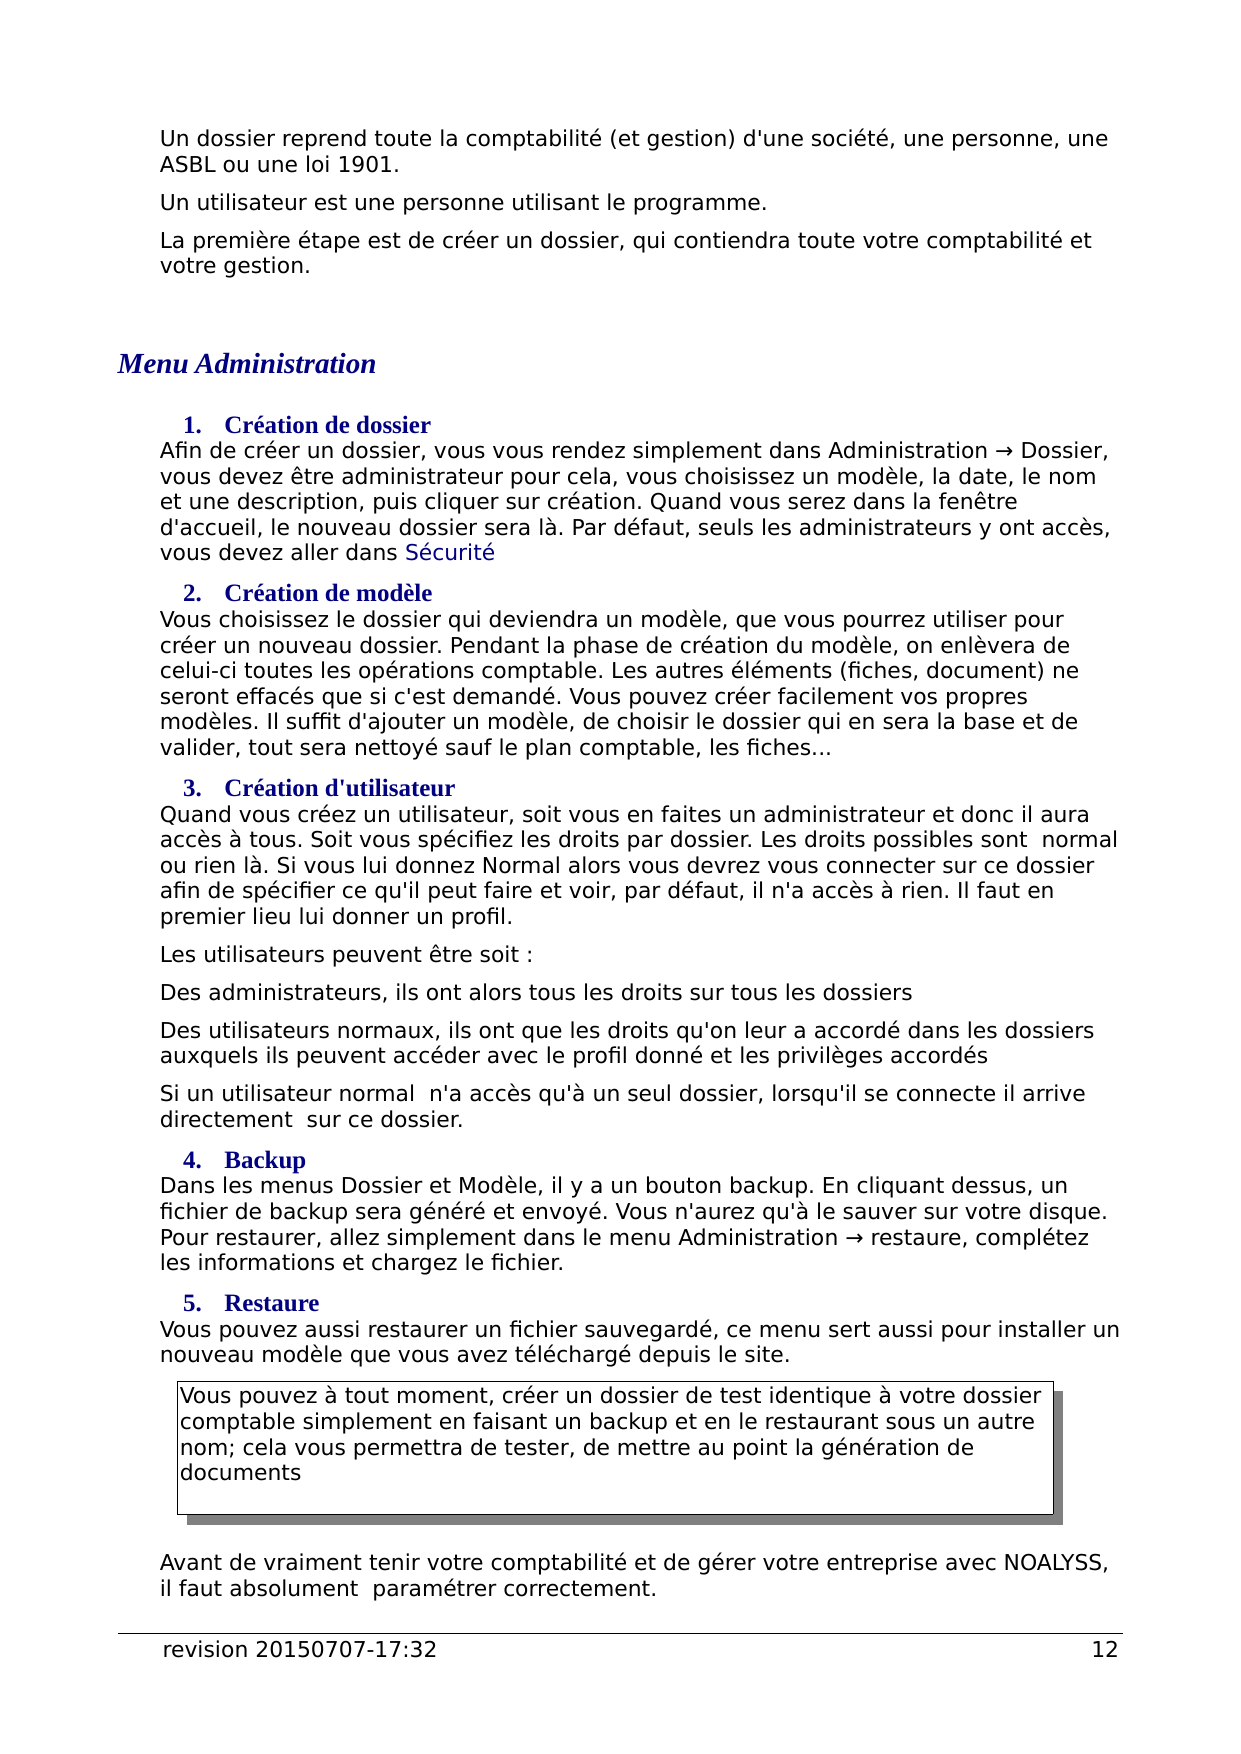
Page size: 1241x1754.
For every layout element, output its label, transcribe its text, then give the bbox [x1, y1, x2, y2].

text Avant de vraiment tenir votre comptabilité et de gérer votre entreprise avec NOALYSS, il faut absolument paramétrer correctement. [159, 1550, 1123, 1601]
text Vous pouvez aussi restaurer un fichier sauvegardé, ce menu sert aussi pour installer un nouveau modèle que vous avez téléchargé depuis le site. [159, 1317, 1123, 1368]
subtitle Création de modèle [177, 578, 1123, 607]
text Dans les menus Dossier et Modèle, il y a un bouton backup. En cliquant dessus, un fichier de backup sera généré et envoyé. Vous n'aurez qu'à le sauver sur votre disque. Pour restaurer, allez simplement dans le menu Administration → restaure, complétez les informations et chargez le fichier. [159, 1174, 1123, 1276]
text Quand vous créez un utilisateur, soit vous en faites un administrateur et donc il aura accès à tous. Soit vous spécifiez les droits par dossier. Les droits possibles sont normal ou rien là. Si vous lui donnez Normal alors vous devrez vous connecter sur ce dossier afin de spécifier ce qu'il peut faire et voir, par défaut, il n'a accès à rien. Il faut en premier lieu lui donner un profil. [159, 802, 1123, 929]
subtitle Restaure [177, 1288, 1123, 1317]
text Vous pouvez à tout moment, créer un dossier de test identique à votre dossier comptable simplement en faisant un backup et en le restaurant sous un autre nom; cela vous permettra de tester, de mettre au point la génération de [178, 1382, 1053, 1457]
text documents [178, 1457, 1053, 1486]
subtitle Backup [177, 1145, 1123, 1174]
text Vous choisissez le dossier qui deviendra un modèle, que vous pourrez utiliser pour créer un nouveau dossier. Pendant la phase de création du modèle, on enlèvera de celui-ci toutes les opérations comptable. Les autres éléments (fiches, document) ne seront effacés que si c'est demandé. Vous pouvez créer facilement vos propres modèles. Il suffit d'ajouter un modèle, de choisir le dossier qui en sera la base et de valider, tout sera nettoyé sauf le plan comptable, les fiches... [159, 607, 1123, 760]
text Un utilisateur est une personne utilisant le programme. [159, 190, 1123, 216]
subtitle Création d'utilisateur [177, 773, 1123, 802]
text Un dossier reprend toute la comptabilité (et gestion) d'une société, une personne, une ASBL ou une loi 1901. [159, 127, 1123, 178]
text Les utilisateurs peuvent être soit : [159, 942, 1123, 967]
subtitle Menu Administration [117, 347, 1123, 380]
text Des administrateurs, ils ont alors tous les droits sur tous les dossiers [159, 980, 1123, 1005]
text Afin de créer un dossier, vous vous rendez simplement dans Administration → Dossier, vous devez être administrateur pour cela, vous choisissez un modèle, la date, le nom et une description, puis cliquer sur création. Quand vous serez dans la fenêtre d'accueil, le nouveau dossier sera là. Par défaut, seuls les administrateurs y ont accès, vous devez aller dans Sécurité [159, 438, 1123, 566]
text Si un utilisateur normal n'a accès qu'à un seul dossier, lorsqu'il se connecte il arrive directement sur ce dossier. [159, 1081, 1123, 1132]
text La première étape est de créer un dossier, qui contiendra toute votre comptabilité et votre gestion. [159, 228, 1123, 279]
subtitle Création de dossier [177, 410, 1123, 438]
text Des utilisateurs normaux, ils ont que les droits qu'on leur a accordé dans les dossiers auxquels ils peuvent accéder avec le profil donné et les privilèges accordés [159, 1018, 1123, 1069]
